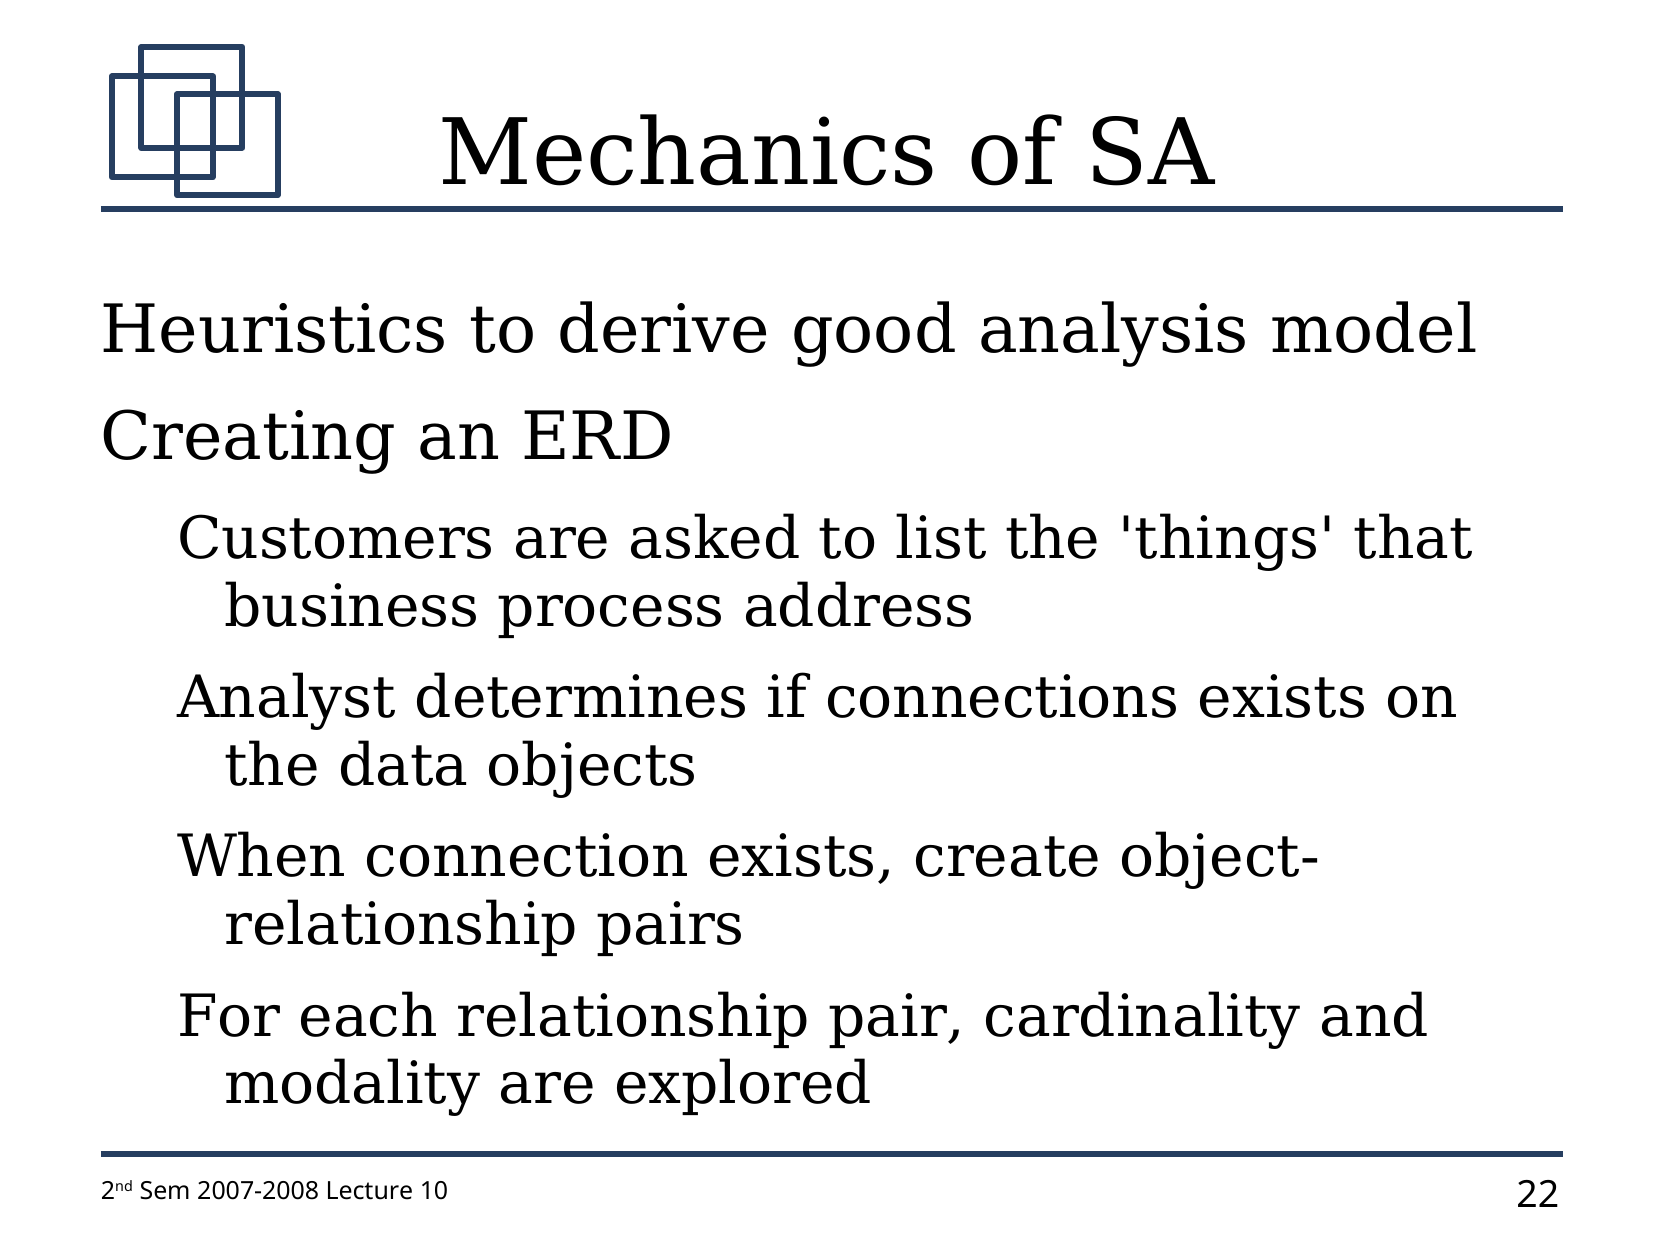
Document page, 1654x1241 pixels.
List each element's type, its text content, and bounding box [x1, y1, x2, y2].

title Mechanics of SA [82, 49, 1571, 257]
list Heuristics to derive good analysis model Creating an ERD Customers are asked to list the 'things' that business process address Analyst determines if connections exists on the data objects When connection exists, create object-relationship pairs For each relationship pair, cardinality and modality are explored [82, 290, 1571, 1118]
